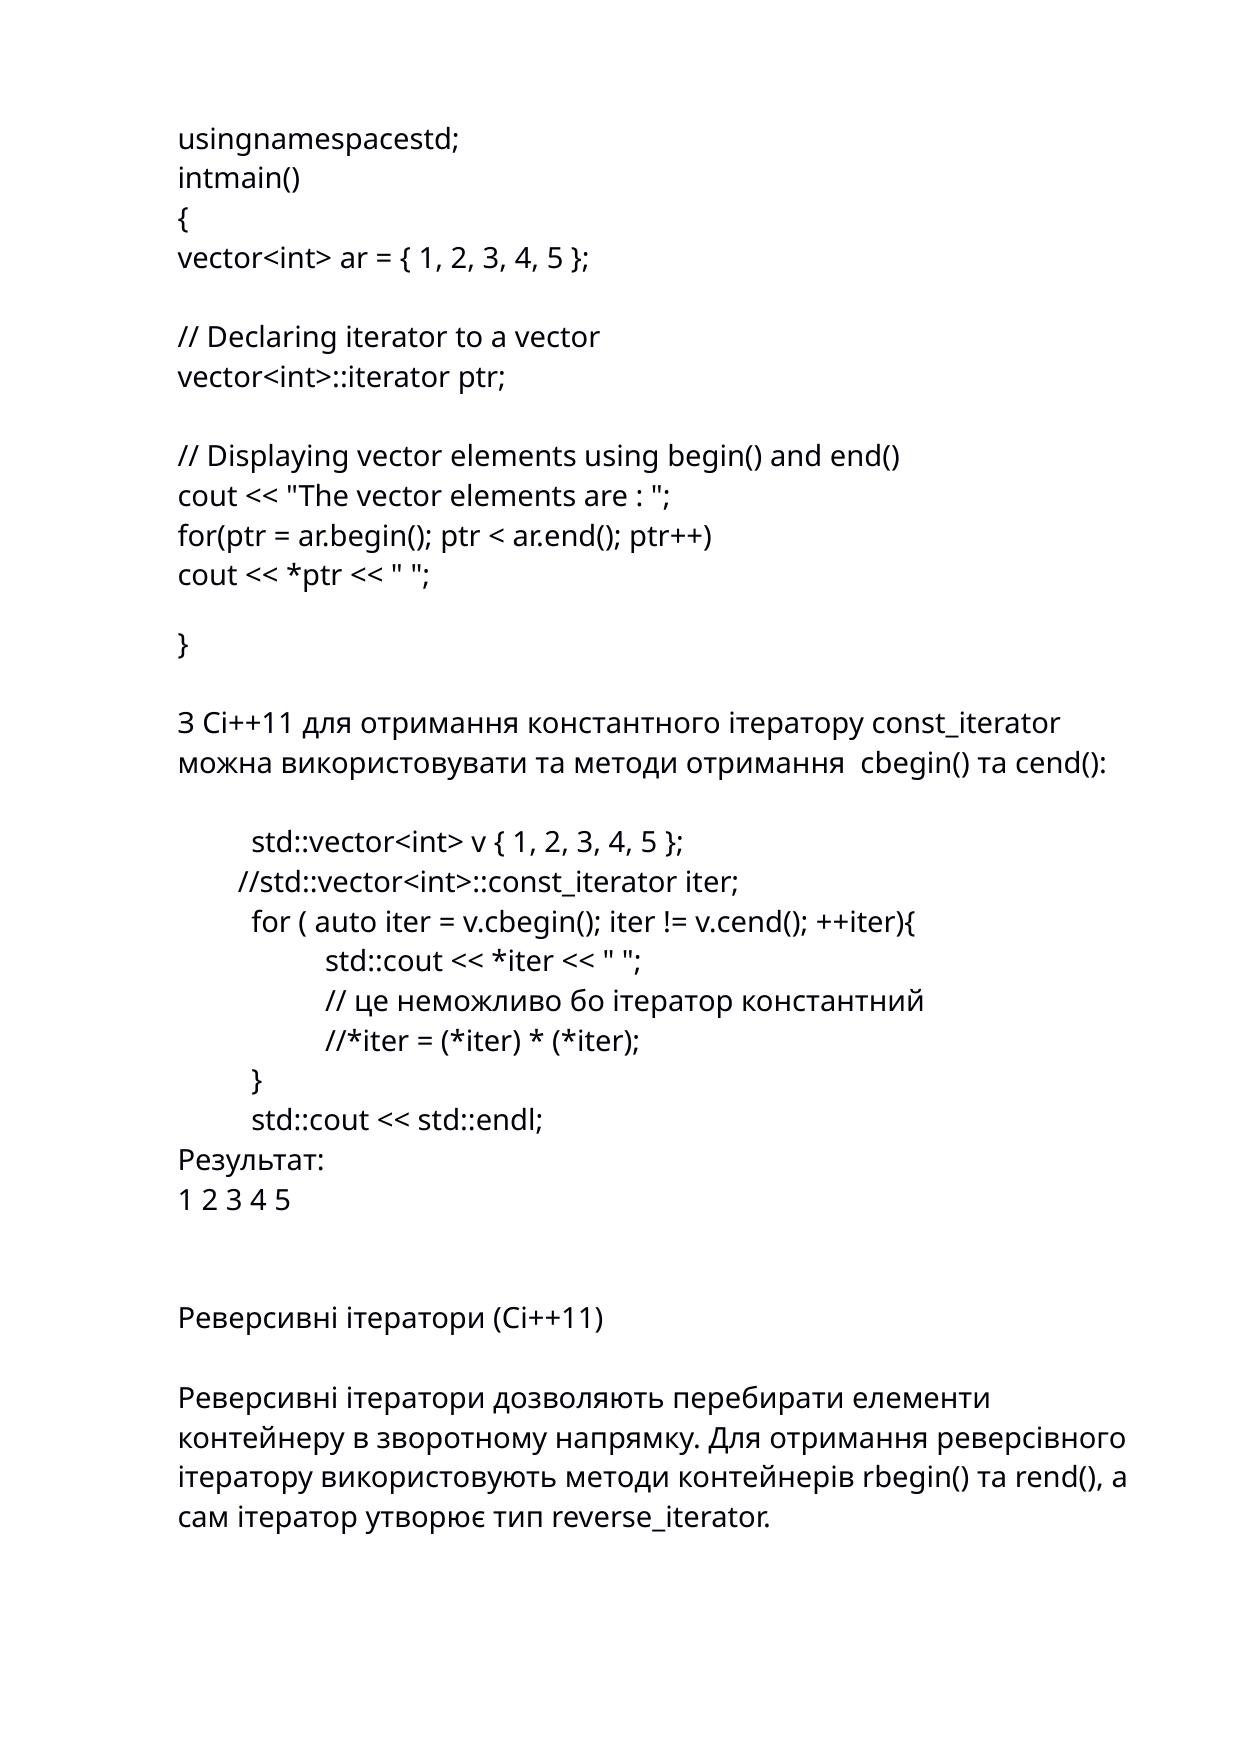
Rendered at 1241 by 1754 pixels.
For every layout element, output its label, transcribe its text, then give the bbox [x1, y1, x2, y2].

text usingnamespacestd; [177, 118, 1152, 158]
text for(ptr = ar.begin(); ptr < ar.end(); ptr++) [177, 515, 1152, 555]
text } [177, 1060, 1152, 1099]
text vector<int> ar = { 1, 2, 3, 4, 5 }; [177, 237, 1152, 277]
text // Declaring iterator to a vector [177, 317, 1152, 356]
text cout << "The vector elements are : "; [177, 475, 1152, 515]
text // Displaying vector elements using begin() and end() [177, 436, 1152, 475]
text } [177, 623, 1152, 663]
text //*iter = (*iter) * (*iter); [177, 1020, 1152, 1060]
text Результат: [177, 1139, 1152, 1179]
text // це неможливо бо ітератор константний [177, 980, 1152, 1020]
text 1 2 3 4 5 [177, 1179, 1152, 1218]
text for ( auto iter = v.cbegin(); iter != v.cend(); ++iter){ [177, 901, 1152, 941]
text Реверсивні ітератори дозволяють перебирати елементи контейнеру в зворотному напрямку. Для отримання реверсівного ітератору використовують методи контейнерів rbegin() та rend(), а сам ітератор утворює тип reverse_iterator. [177, 1377, 1152, 1536]
text { [177, 197, 1152, 237]
text cout << *ptr << " "; [177, 555, 1152, 594]
text std::vector<int> v { 1, 2, 3, 4, 5 }; [177, 822, 1152, 861]
text //std::vector<int>::const_iterator iter; [177, 861, 1152, 901]
text std::cout << std::endl; [177, 1099, 1152, 1139]
text З Сі++11 для отримання константного ітератору const_iterator можна використовувати та методи отримання cbegin() та cend(): [177, 702, 1152, 782]
text Реверсивні ітератори (Сі++11) [177, 1298, 1152, 1337]
text std::cout << *iter << " "; [177, 941, 1152, 980]
text vector<int>::iterator ptr; [177, 356, 1152, 396]
text intmain() [177, 158, 1152, 197]
